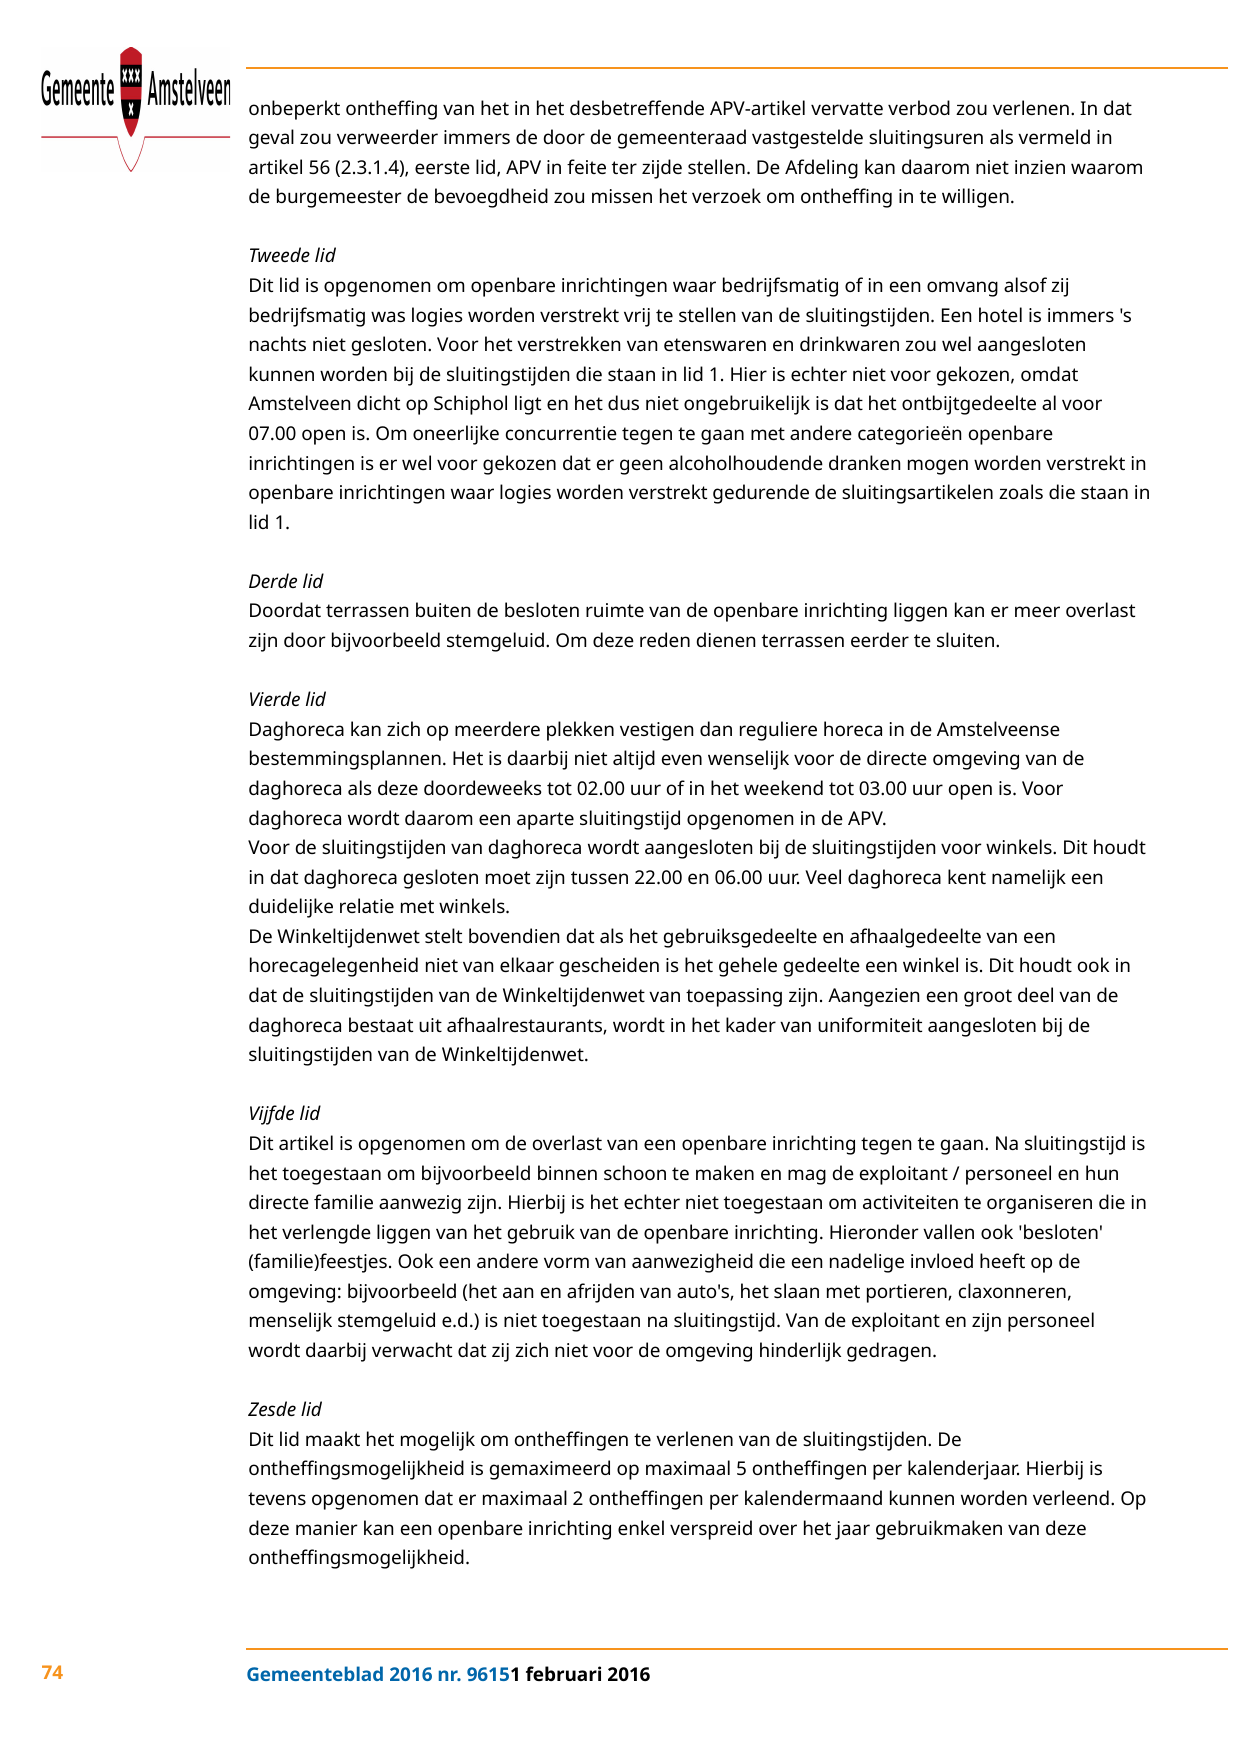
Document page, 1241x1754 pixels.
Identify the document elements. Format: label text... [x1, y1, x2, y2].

text Vierde lid [248, 686, 1152, 712]
text Dit lid maakt het mogelijk om ontheffingen te verlenen van de sluitingstijden. De ontheffingsmogelijkheid is gemaximeerd op maximaal 5 ontheffingen per kalenderjaar. Hierbij is tevens opgenomen dat er maximaal 2 ontheffingen per kalendermaand kunnen worden verleend. Op deze manier kan een openbare inrichting enkel verspreid over het jaar gebruikmaken van deze ontheffingsmogelijkheid. [248, 1426, 1152, 1570]
text Dit lid is opgenomen om openbare inrichtingen waar bedrijfsmatig of in een omvang alsof zij bedrijfsmatig was logies worden verstrekt vrij te stellen van de sluitingstijden. Een hotel is immers 's nachts niet gesloten. Voor het verstrekken van etenswaren en drinkwaren zou wel aangesloten kunnen worden bij de sluitingstijden die staan in lid 1. Hier is echter niet voor gekozen, omdat Amstelveen dicht op Schiphol ligt en het dus niet ongebruikelijk is dat het ontbijtgedeelte al voor 07.00 open is. Om oneerlijke concurrentie tegen te gaan met andere categorieën openbare inrichtingen is er wel voor gekozen dat er geen alcoholhoudende dranken mogen worden verstrekt in openbare inrichtingen waar logies worden verstrekt gedurende de sluitingsartikelen zoals die staan in lid 1. [248, 272, 1152, 535]
text Vijfde lid [248, 1101, 1152, 1126]
text Tweede lid [248, 243, 1152, 268]
text Zesde lid [248, 1396, 1152, 1422]
text Daghoreca kan zich op meerdere plekken vestigen dan reguliere horeca in de Amstelveense bestemmingsplannen. Het is daarbij niet altijd even wenselijk voor de directe omgeving van de daghoreca als deze doordeweeks tot 02.00 uur of in het weekend tot 03.00 uur open is. Voor daghoreca wordt daarom een aparte sluitingstijd opgenomen in de APV. [248, 716, 1152, 831]
text Derde lid [248, 568, 1152, 594]
text onbeperkt ontheffing van het in het desbetreffende APV-artikel vervatte verbod zou verlenen. In dat geval zou verweerder immers de door de gemeenteraad vastgestelde sluitingsuren als vermeld in artikel 56 (2.3.1.4), eerste lid, APV in feite ter zijde stellen. De Afdeling kan daarom niet inzien waarom de burgemeester de bevoegdheid zou missen het verzoek om ontheffing in te willigen. [248, 95, 1152, 209]
text Dit artikel is opgenomen om de overlast van een openbare inrichting tegen te gaan. Na sluitingstijd is het toegestaan om bijvoorbeeld binnen schoon te maken en mag de exploitant / personeel en hun directe familie aanwezig zijn. Hierbij is het echter niet toegestaan om activiteiten te organiseren die in het verlengde liggen van het gebruik van de openbare inrichting. Hieronder vallen ook 'besloten' (familie)feestjes. Ook een andere vorm van aanwezigheid die een nadelige invloed heeft op de omgeving: bijvoorbeeld (het aan en afrijden van auto's, het slaan met portieren, claxonneren, menselijk stemgeluid e.d.) is niet toegestaan na sluitingstijd. Van de exploitant en zijn personeel wordt daarbij verwacht dat zij zich niet voor de omgeving hinderlijk gedragen. [248, 1130, 1152, 1363]
text Voor de sluitingstijden van daghoreca wordt aangesloten bij de sluitingstijden voor winkels. Dit houdt in dat daghoreca gesloten moet zijn tussen 22.00 en 06.00 uur. Veel daghoreca kent namelijk een duidelijke relatie met winkels. [248, 834, 1152, 919]
picture [41, 47, 231, 172]
text Doordat terrassen buiten de besloten ruimte van de openbare inrichting liggen kan er meer overlast zijn door bijvoorbeeld stemgeluid. Om deze reden dienen terrassen eerder te sluiten. [248, 598, 1152, 653]
text De Winkeltijdenwet stelt bovendien dat als het gebruiksgedeelte en afhaalgedeelte van een horecagelegenheid niet van elkaar gescheiden is het gehele gedeelte een winkel is. Dit houdt ook in dat de sluitingstijden van de Winkeltijdenwet van toepassing zijn. Aangezien een groot deel van de daghoreca bestaat uit afhaalrestaurants, wordt in het kader van uniformiteit aangesloten bij de sluitingstijden van de Winkeltijdenwet. [248, 923, 1152, 1067]
